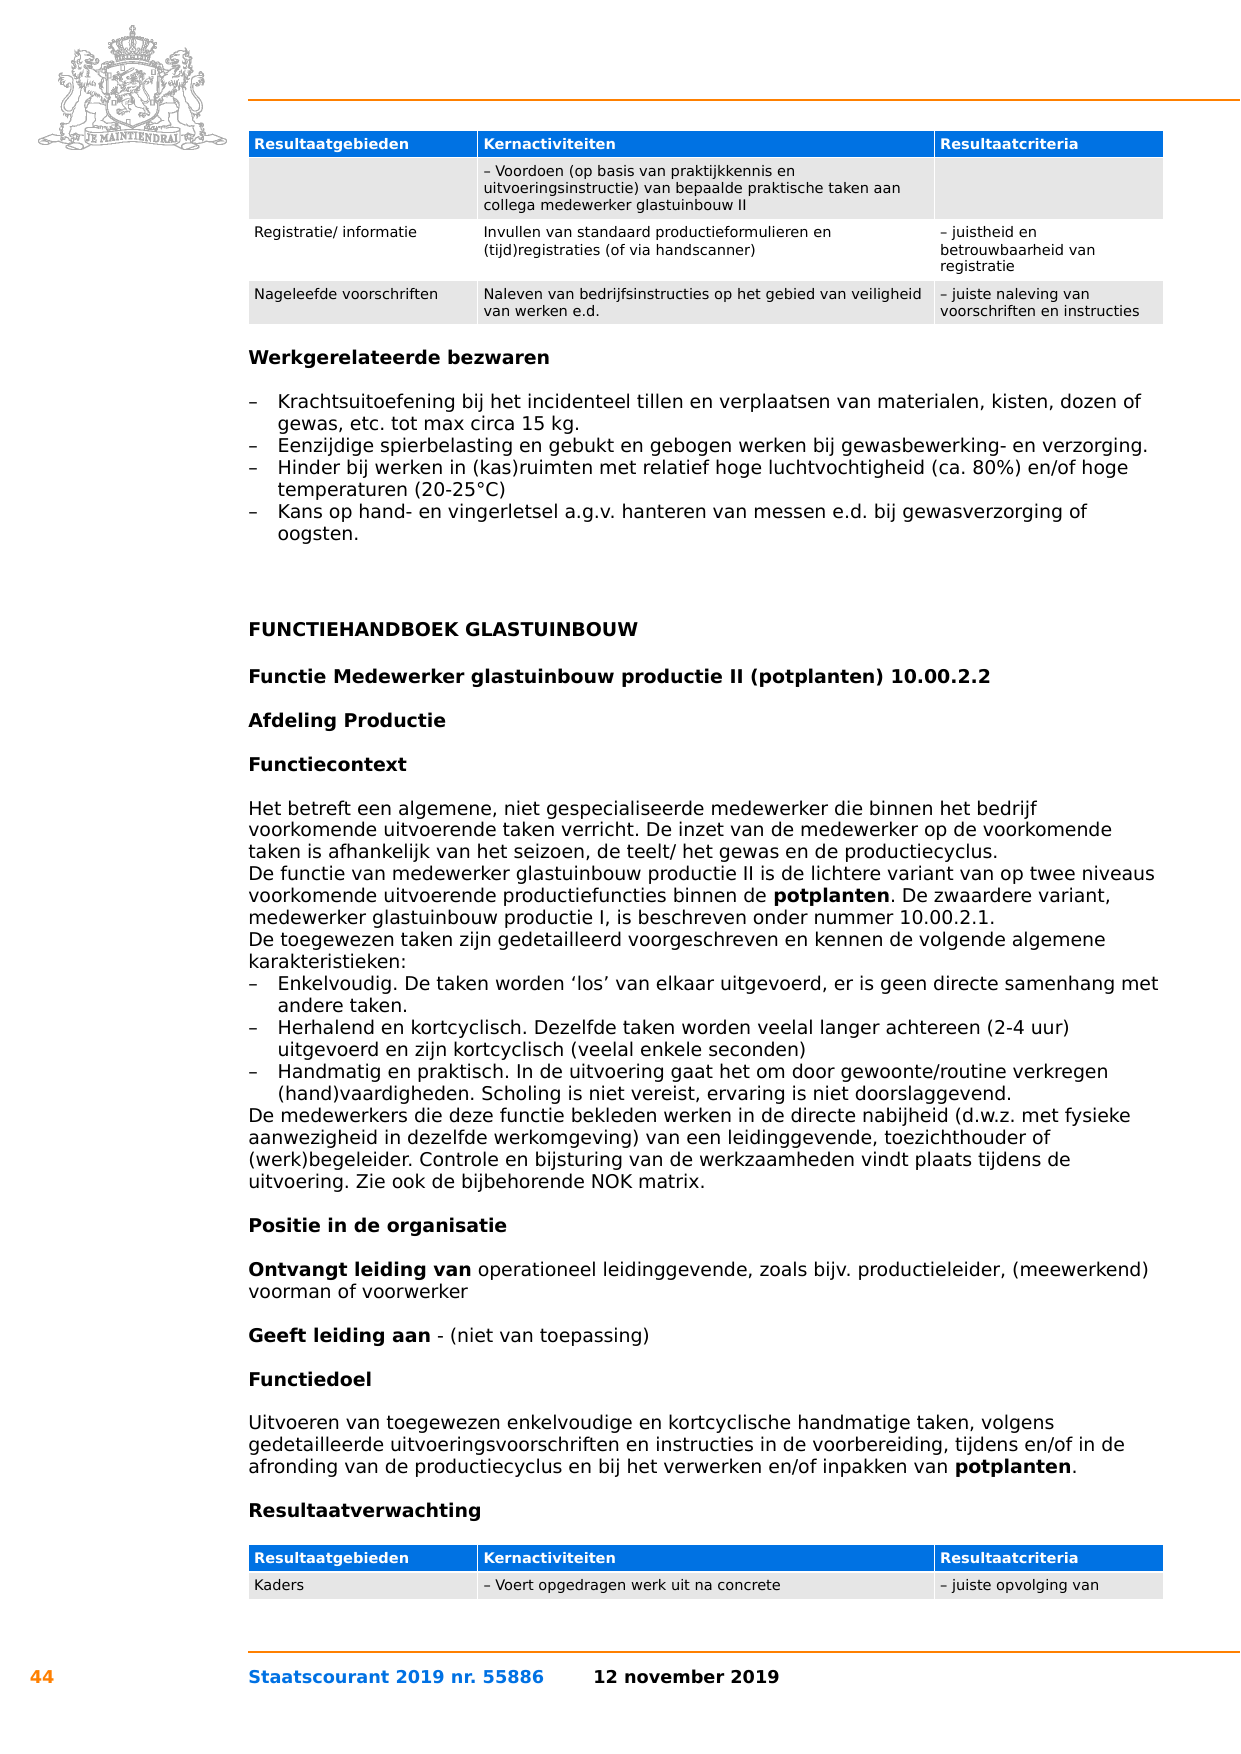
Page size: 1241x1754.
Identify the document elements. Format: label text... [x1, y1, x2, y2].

table_cell – juiste naleving van voorschriften en instructies [935, 281, 1163, 324]
text Functiecontext [248, 753, 1163, 776]
table_cell Nageleefde voorschriften [249, 281, 477, 324]
text Afdeling Productie [248, 710, 1163, 732]
text Geeft leiding aan - (niet van toepassing) [248, 1324, 1163, 1347]
table_cell Kaders [249, 1573, 477, 1599]
text De functie van medewerker glastuinbouw productie II is de lichtere variant van op twee niveaus voorkomende uitvoerende productiefuncties binnen de potplanten. De zwaardere variant, medewerker glastuinbouw productie I, is beschreven onder nummer 10.00.2.1. [248, 863, 1163, 929]
text Resultaatverwachting [248, 1500, 1163, 1522]
text – Eenzijdige spierbelasting en gebukt en gebogen werken bij gewasbewerking- en verzorging. [248, 435, 1163, 457]
table_cell – juiste opvolging van [935, 1573, 1163, 1599]
text – Krachtsuitoefening bij het incidenteel tillen en verplaatsen van materialen, kisten, dozen of gewas, etc. tot max circa 15 kg. [248, 391, 1163, 435]
table_cell [935, 158, 1163, 219]
text Ontvangt leiding van operationeel leidinggevende, zoals bijv. productieleider, (meewerkend) voorman of voorwerker [248, 1259, 1163, 1303]
table_cell – Voordoen (op basis van praktijkkennis en uitvoeringsinstructie) van bepaalde praktische taken aan collega medewerker glastuinbouw II [478, 158, 934, 219]
text Positie in de organisatie [248, 1215, 1163, 1237]
text Uitvoeren van toegewezen enkelvoudige en kortcyclische handmatige taken, volgens gedetailleerde uitvoeringsvoorschriften en instructies in de voorbereiding, tijdens en/of in de afronding van de productiecyclus en bij het verwerken en/of inpakken van potplanten. [248, 1412, 1163, 1478]
text – Enkelvoudig. De taken worden ‘los’ van elkaar uitgevoerd, er is geen directe samenhang met andere taken. [248, 973, 1163, 1017]
table_cell [249, 158, 477, 219]
table_cell Registratie/ informatie [249, 220, 477, 280]
table_header Resultaatgebieden [249, 131, 477, 157]
table_header Kernactiviteiten [478, 131, 934, 157]
subtitle FUNCTIEHANDBOEK GLASTUINBOUW [248, 619, 1163, 641]
table_cell Naleven van bedrijfsinstructies op het gebied van veiligheid van werken e.d. [478, 281, 934, 324]
text Werkgerelateerde bezwaren [248, 347, 1163, 369]
text ­ [248, 567, 1163, 589]
text Het betreft een algemene, niet gespecialiseerde medewerker die binnen het bedrijf voorkomende uitvoerende taken verricht. De inzet van de medewerker op de voorkomende taken is afhankelijk van het seizoen, de teelt/ het gewas en de productiecyclus. [248, 797, 1163, 863]
text De medewerkers die deze functie bekleden werken in de directe nabijheid (d.w.z. met fysieke aanwezigheid in dezelfde werkomgeving) van een leidinggevende, toezichthouder of (werk)begeleider. Controle en bijsturing van de werkzaamheden vindt plaats tijdens de uitvoering. Zie ook de bijbehorende NOK matrix. [248, 1105, 1163, 1193]
table_cell – Voert opgedragen werk uit na concrete [478, 1573, 934, 1599]
table_header Resultaatcriteria [935, 131, 1163, 157]
table_header Resultaatcriteria [935, 1545, 1163, 1571]
table_cell Invullen van standaard productieformulieren en (tijd)registraties (of via handscanner) [478, 220, 934, 280]
text De toegewezen taken zijn gedetailleerd voorgeschreven en kennen de volgende algemene karakteristieken: [248, 929, 1163, 973]
text – Hinder bij werken in (kas)ruimten met relatief hoge luchtvochtigheid (ca. 80%) en/of hoge temperaturen (20-25°C) [248, 457, 1163, 501]
table_header Resultaatgebieden [249, 1545, 477, 1571]
text Functiedoel [248, 1368, 1163, 1390]
text – Herhalend en kortcyclisch. Dezelfde taken worden veelal langer achtereen (2-4 uur) uitgevoerd en zijn kortcyclisch (veelal enkele seconden) [248, 1017, 1163, 1061]
text – Handmatig en praktisch. In de uitvoering gaat het om door gewoonte/routine verkregen (hand)vaardigheden. Scholing is niet vereist, ervaring is niet doorslaggevend. [248, 1061, 1163, 1105]
text Functie Medewerker glastuinbouw productie II (potplanten) 10.00.2.2 [248, 666, 1163, 688]
table_cell – juistheid en betrouwbaarheid van registratie [935, 220, 1163, 280]
table_header Kernactiviteiten [478, 1545, 934, 1571]
picture [38, 25, 227, 150]
text – Kans op hand- en vingerletsel a.g.v. hanteren van messen e.d. bij gewasverzorging of oogsten. [248, 501, 1163, 545]
